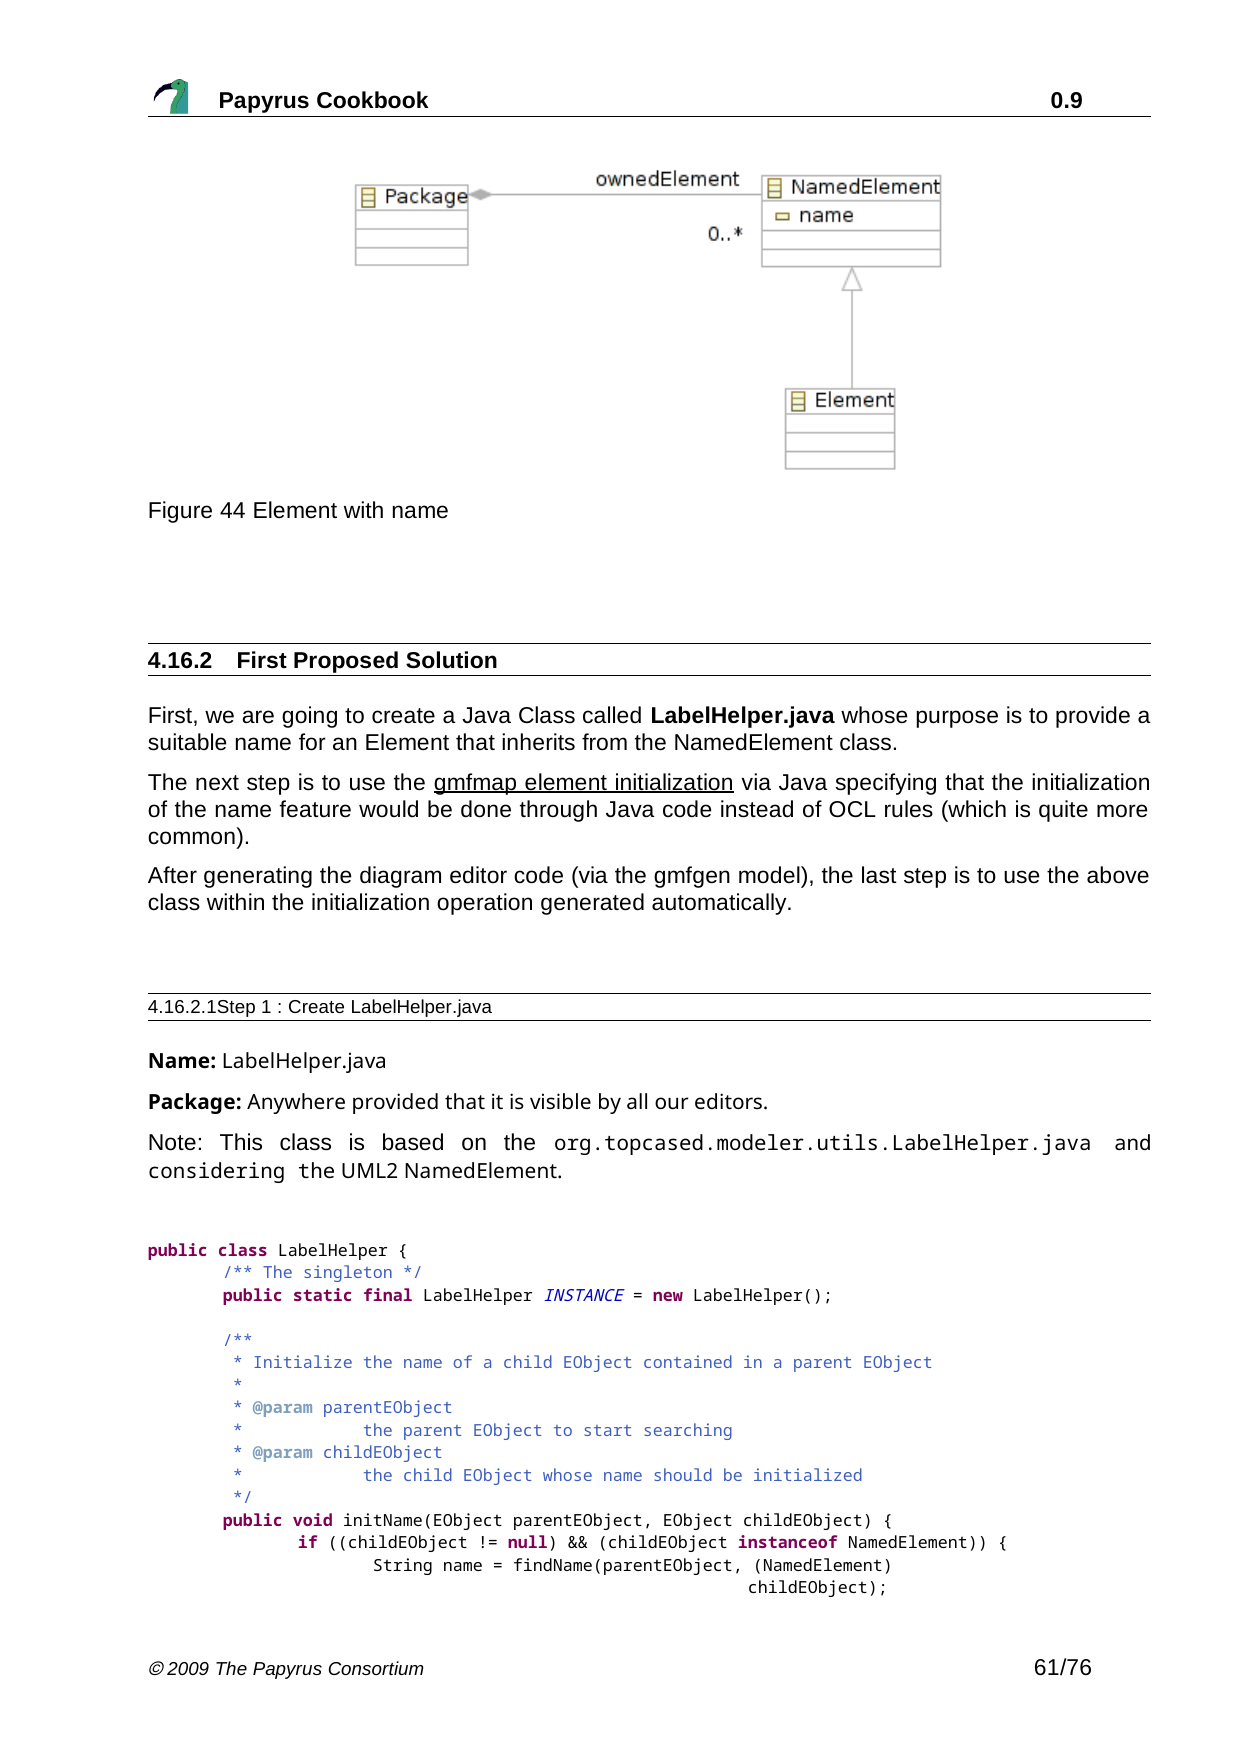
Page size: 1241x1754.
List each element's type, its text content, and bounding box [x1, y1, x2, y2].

text * the child EObject whose name should be initialized [148, 1463, 1151, 1486]
subtitle First Proposed Solution [148, 644, 1151, 675]
text Figure 44 Element with name [148, 496, 1151, 523]
text public class LabelHelper { [148, 1238, 1151, 1261]
text */ [148, 1486, 1151, 1508]
text /** The singleton */ [148, 1261, 1151, 1283]
text public static final LabelHelper INSTANCE = new LabelHelper(); [148, 1283, 1151, 1306]
picture [153, 79, 189, 114]
text Note: This class is based on the org.topcased.modeler.utils.LabelHelper.java and considering the UML2 NamedElement. [148, 1128, 1151, 1185]
text The next step is to use the gmfmap element initialization via Java specifying that the initialization of the name feature would be done through Java code instead of OCL rules (which is quite more common). [148, 768, 1151, 849]
text * @param parentEObject [148, 1396, 1151, 1418]
text /** [148, 1328, 1151, 1351]
text * @param childEObject [148, 1441, 1151, 1463]
text * the parent EObject to start searching [148, 1418, 1151, 1441]
subtitle Step 1 : Create LabelHelper.java [148, 994, 1151, 1020]
text * [148, 1373, 1151, 1396]
text Package: Anywhere provided that it is visible by all our editors. [148, 1087, 1151, 1115]
text After generating the diagram editor code (via the gmfgen model), the last step is to use the above class within the initialization operation generated automatically. [148, 862, 1151, 916]
text String name = findName(parentEObject, (NamedElement) childEObject); [148, 1553, 1151, 1598]
text First, we are going to create a Java Class called LabelHelper.java whose purpose is to provide a suitable name for an Element that inherits from the NamedElement class. [148, 701, 1151, 755]
text Name: LabelHelper.java [148, 1046, 1151, 1074]
text public void initName(EObject parentEObject, EObject childEObject) { [148, 1508, 1151, 1531]
text * Initialize the name of a child EObject contained in a parent EObject [148, 1351, 1151, 1373]
text if ((childEObject != null) && (childEObject instanceof NamedElement)) { [148, 1531, 1151, 1553]
picture [341, 147, 959, 484]
